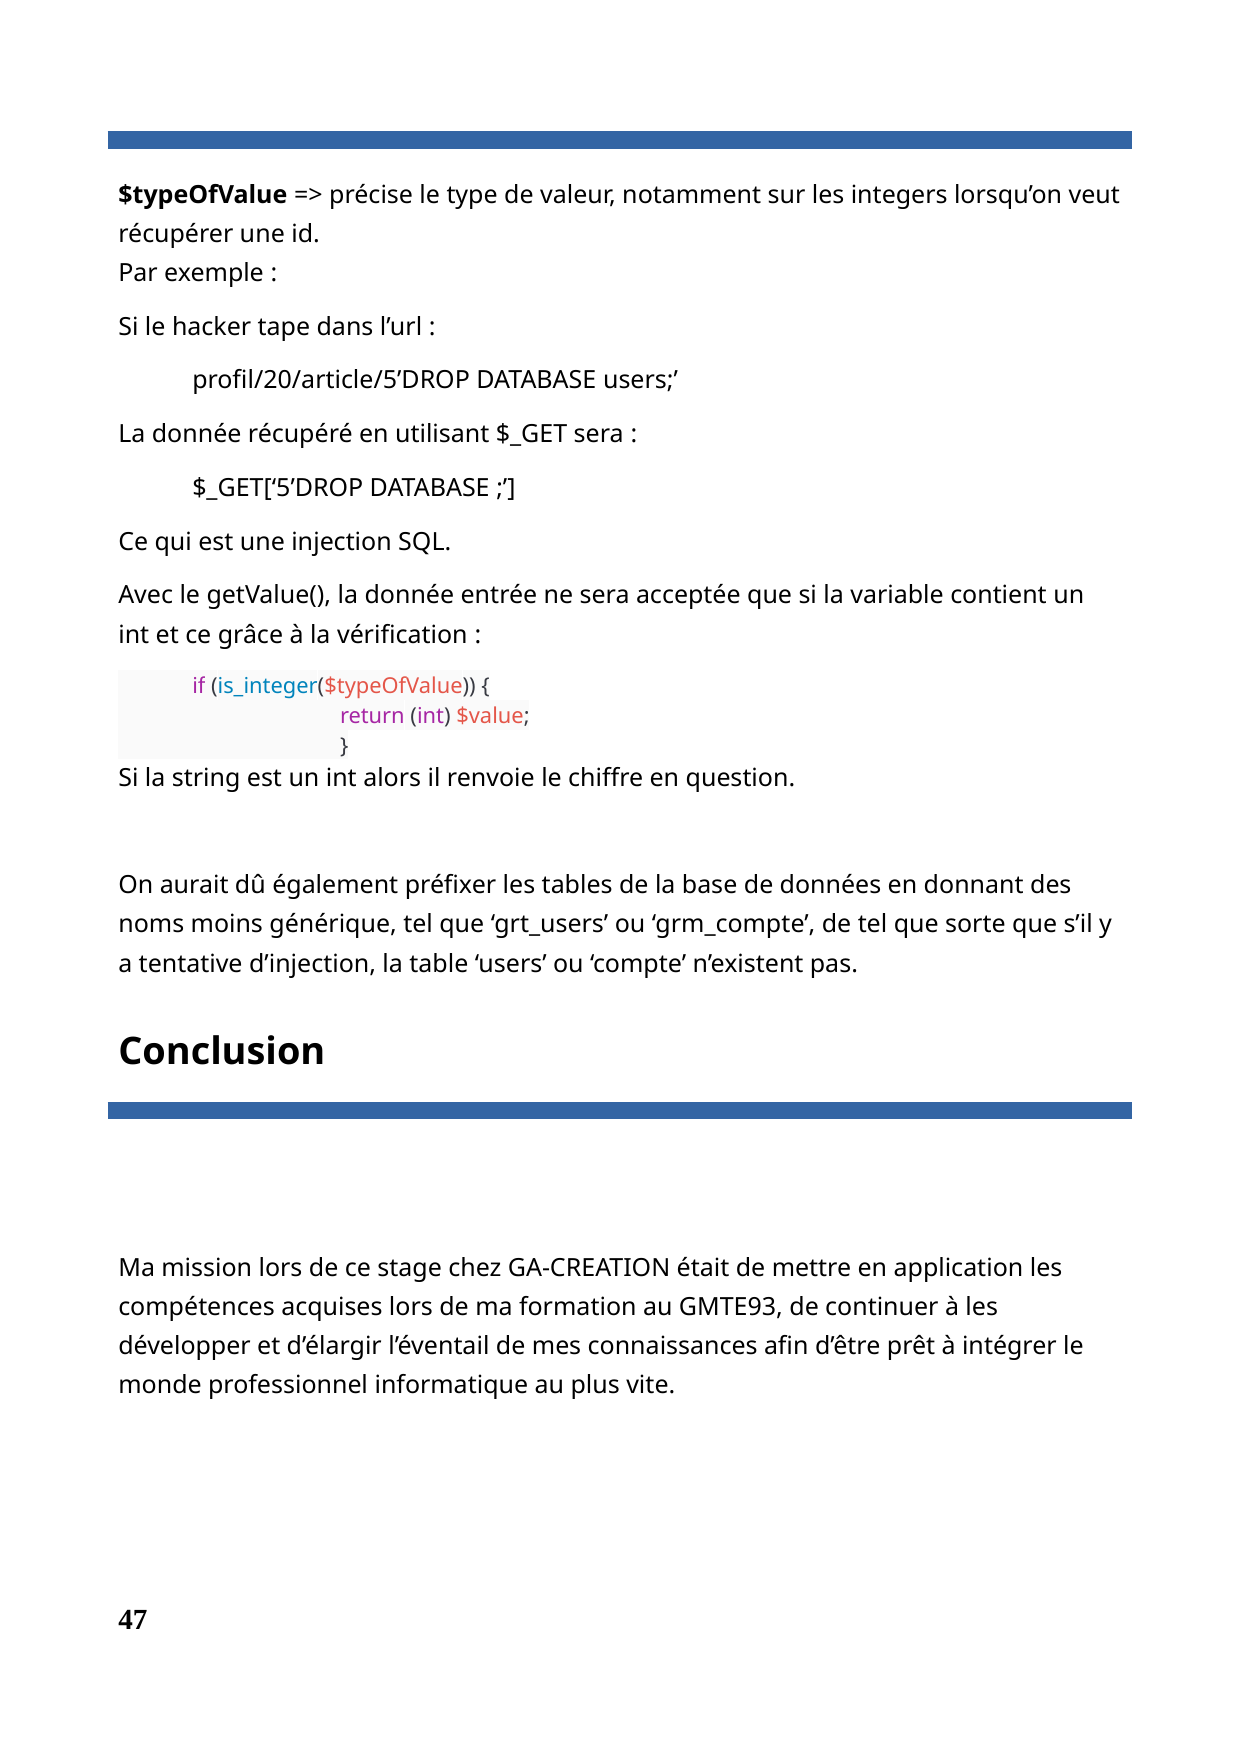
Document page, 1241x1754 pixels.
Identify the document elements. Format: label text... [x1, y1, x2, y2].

text } [118, 730, 1122, 759]
subtitle Conclusion [118, 1024, 1122, 1076]
text Ma mission lors de ce stage chez GA-CREATION était de mettre en application les compétences acquises lors de ma formation au GMTE93, de continuer à les développer et d’élargir l’éventail de mes connaissances afin d’être prêt à intégrer le monde professionnel informatique au plus vite. [118, 1249, 1122, 1401]
text La donnée récupéré en utilisant $_GET sera : [118, 416, 1122, 450]
text $typeOfValue => précise le type de valeur, notamment sur les integers lorsqu’on veut récupérer une id. Par exemple : [118, 176, 1122, 289]
text profil/20/article/5’DROP DATABASE users;’ [118, 362, 1122, 396]
text Si le hacker tape dans l’url : [118, 308, 1122, 342]
text Si la string est un int alors il renvoie le chiffre en question. [118, 759, 1122, 793]
text Ce qui est une injection SQL. [118, 523, 1122, 557]
text $_GET[‘5’DROP DATABASE ;’] [118, 470, 1122, 504]
text Avec le getValue(), la donnée entrée ne sera acceptée que si la variable contient un int et ce grâce à la vérification : [118, 577, 1122, 650]
text On aurait dû également préfixer les tables de la base de données en donnant des noms moins générique, tel que ‘grt_users’ ou ‘grm_compte’, de tel que sorte que s’il y a tentative d’injection, la table ‘users’ ou ‘compte’ n’existent pas. [118, 867, 1122, 979]
text return (int) $value; [118, 700, 1122, 730]
text if (is_integer($typeOfValue)) { [118, 670, 1122, 700]
